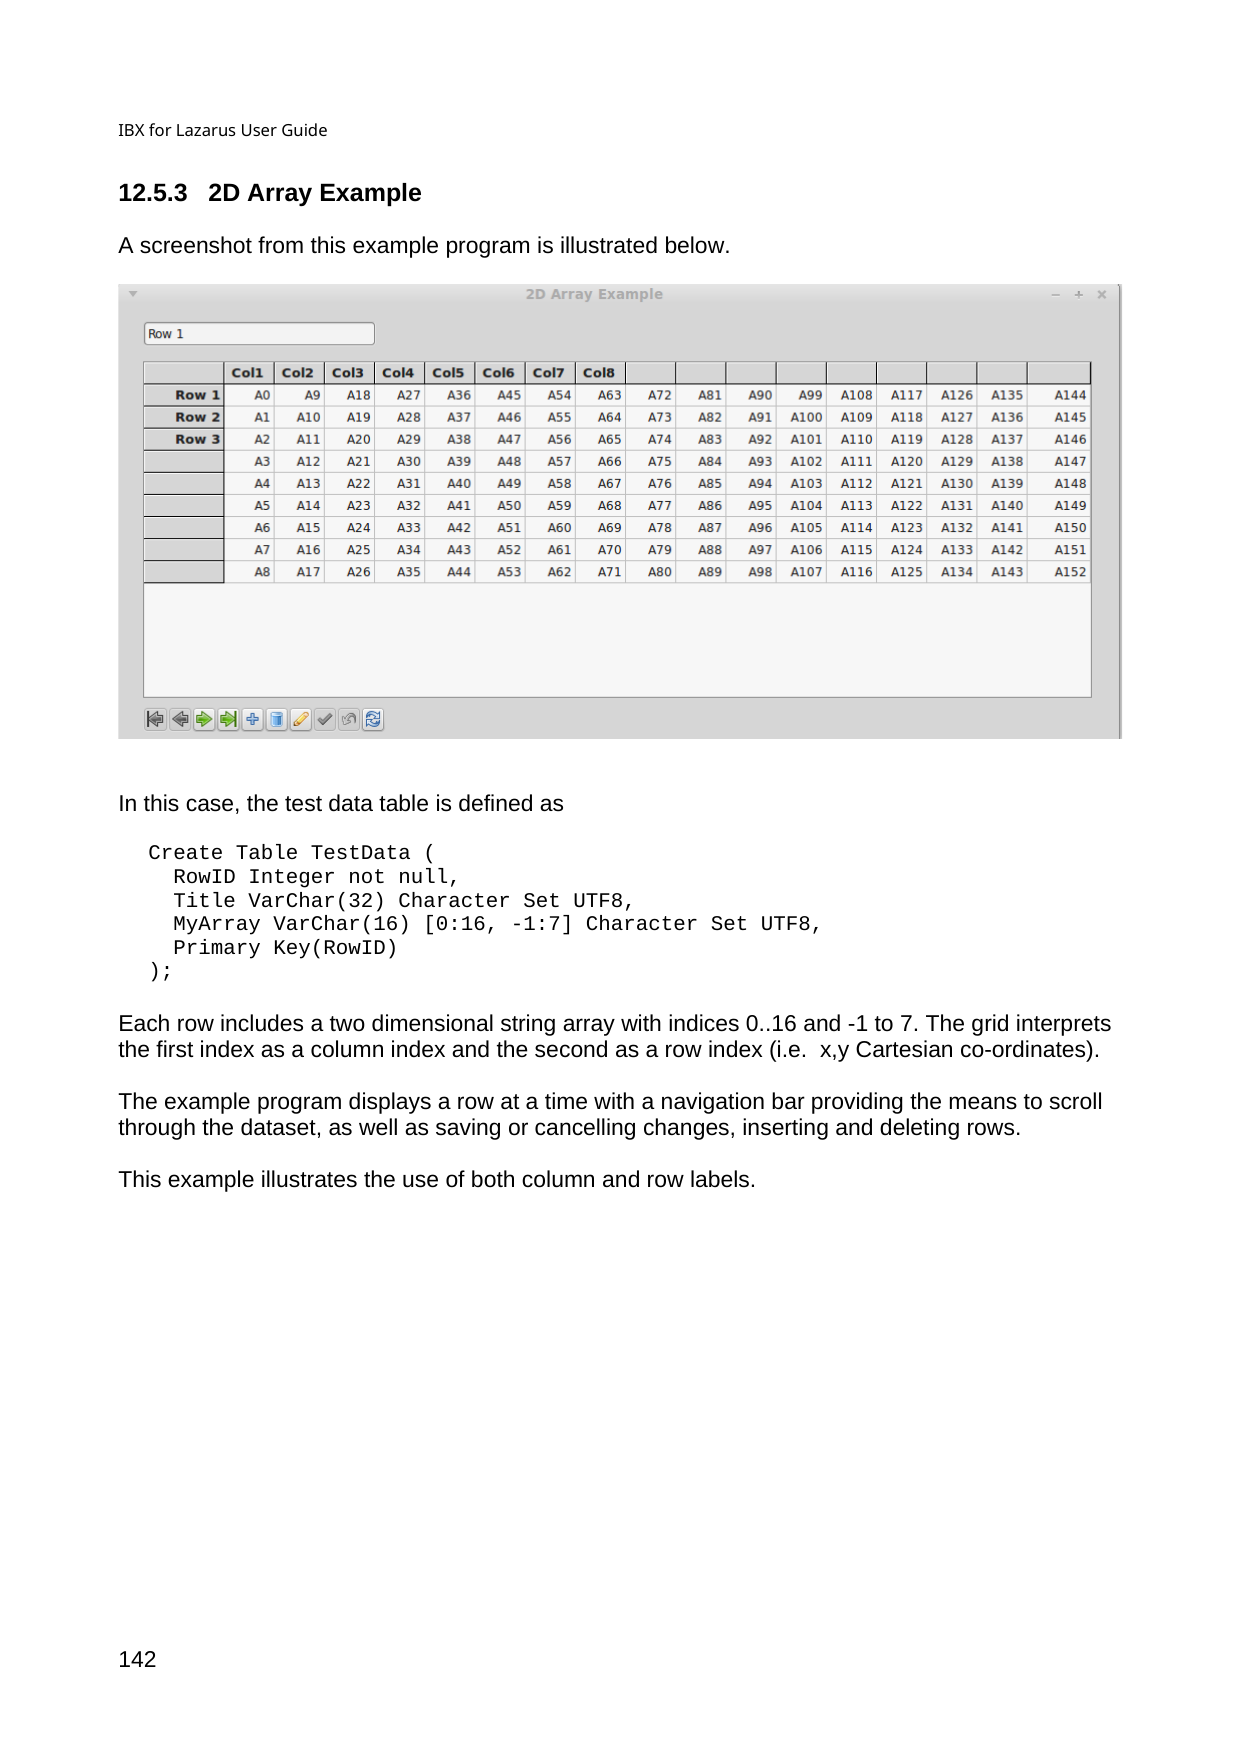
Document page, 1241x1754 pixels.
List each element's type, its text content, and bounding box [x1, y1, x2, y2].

text Create Table TestData ( [148, 842, 1122, 866]
text A screenshot from this example program is illustrated below. [118, 232, 1122, 259]
text In this case, the test data table is defined as [118, 790, 1122, 817]
text Each row includes a two dimensional string array with indices 0..16 and -1 to 7. The grid interprets the first index as a column index and the second as a row index (i.e. x,y Cartesian co-ordinates). [118, 1010, 1122, 1062]
text ); [148, 961, 1122, 984]
text RowID Integer not null, [148, 866, 1122, 889]
picture [118, 284, 1123, 739]
subtitle 2D Array Example [118, 178, 1122, 207]
text Primary Key(RowID) [148, 937, 1122, 961]
text MyArray VarChar(16) [0:16, -1:7] Character Set UTF8, [148, 913, 1122, 937]
text This example illustrates the use of both column and row labels. [118, 1166, 1122, 1192]
text Title VarChar(32) Character Set UTF8, [148, 889, 1122, 913]
text The example program displays a row at a time with a navigation bar providing the means to scroll through the dataset, as well as saving or cancelling changes, inserting and deleting rows. [118, 1088, 1122, 1141]
